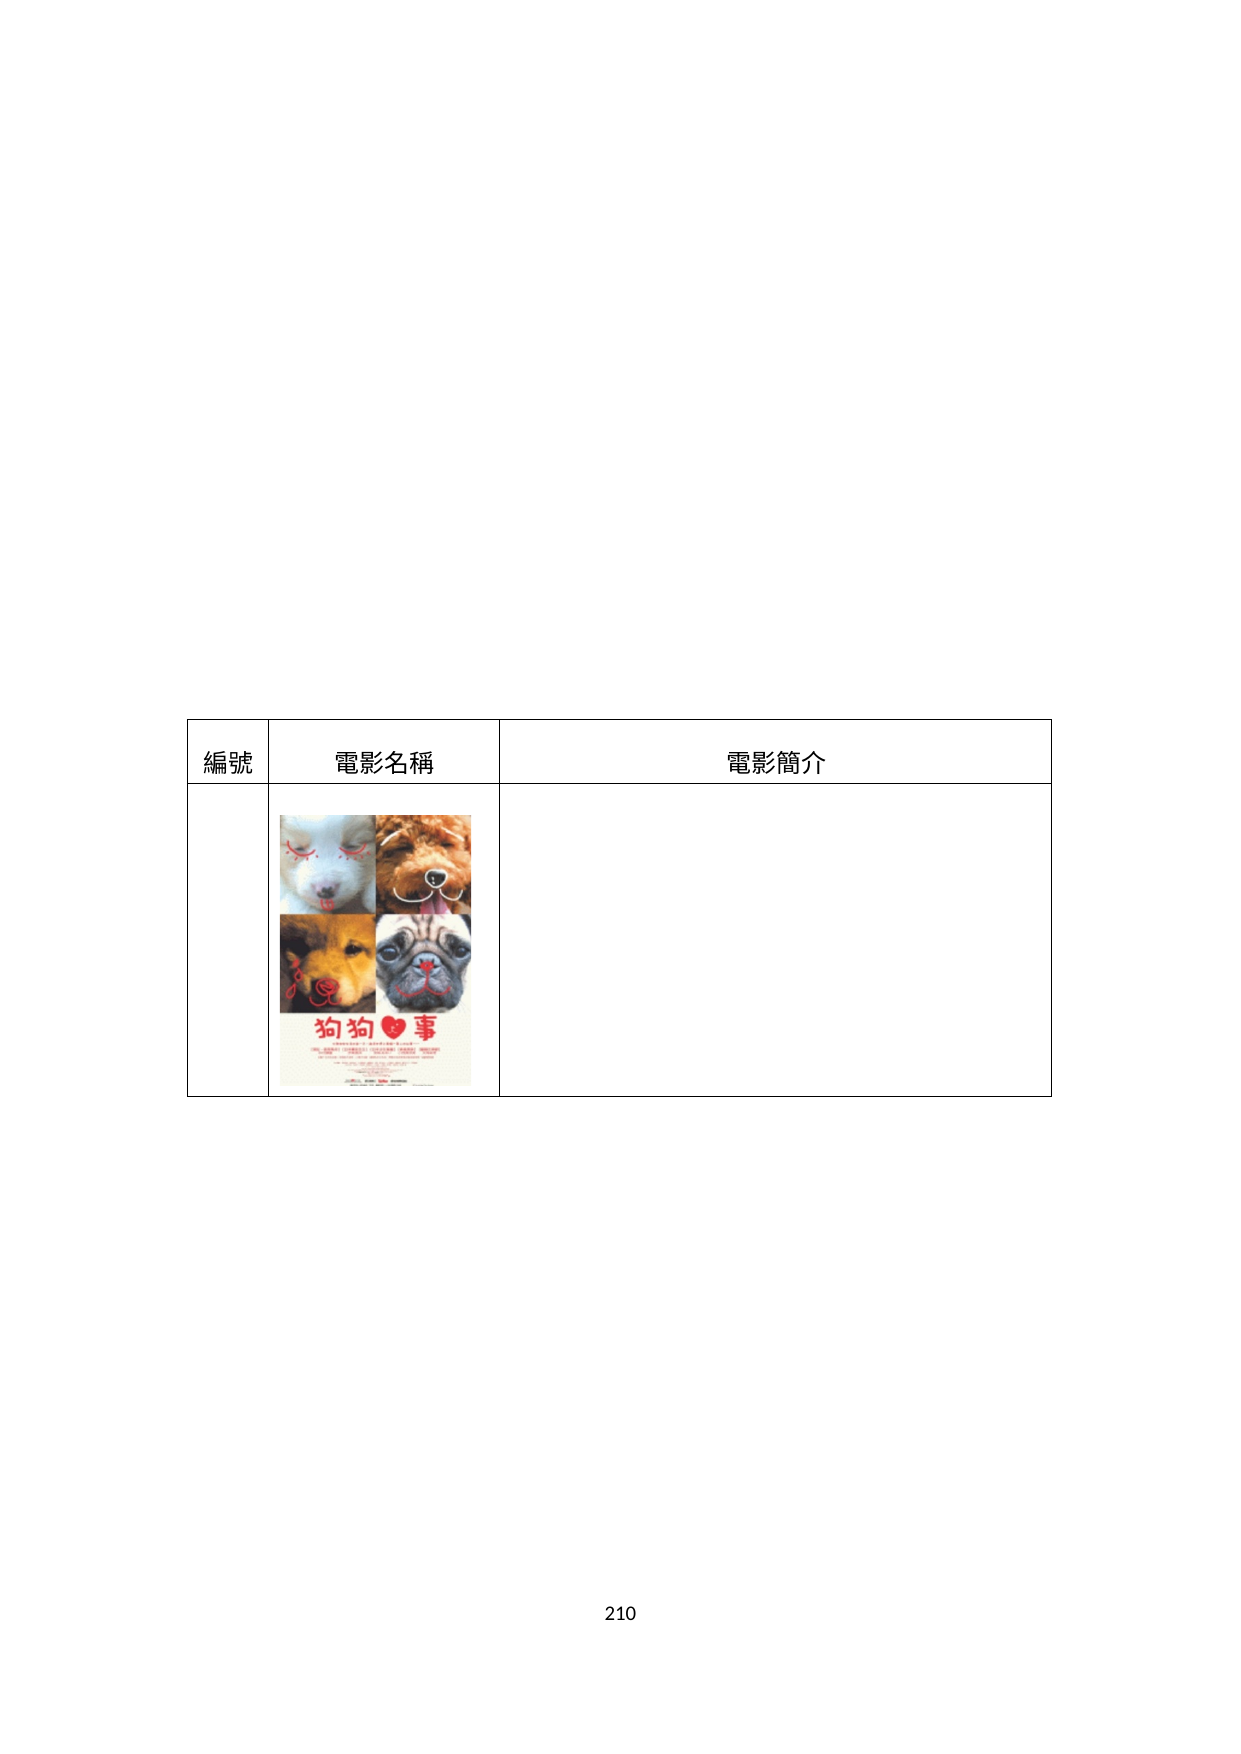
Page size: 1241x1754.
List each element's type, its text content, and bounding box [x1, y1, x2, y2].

table_header 電影名稱 [269, 720, 499, 783]
table_cell [269, 784, 499, 1096]
table_cell [188, 784, 268, 1096]
table_header 編號 [188, 720, 268, 783]
table_header 電影簡介 [500, 720, 1051, 783]
table_cell [500, 784, 1051, 1096]
